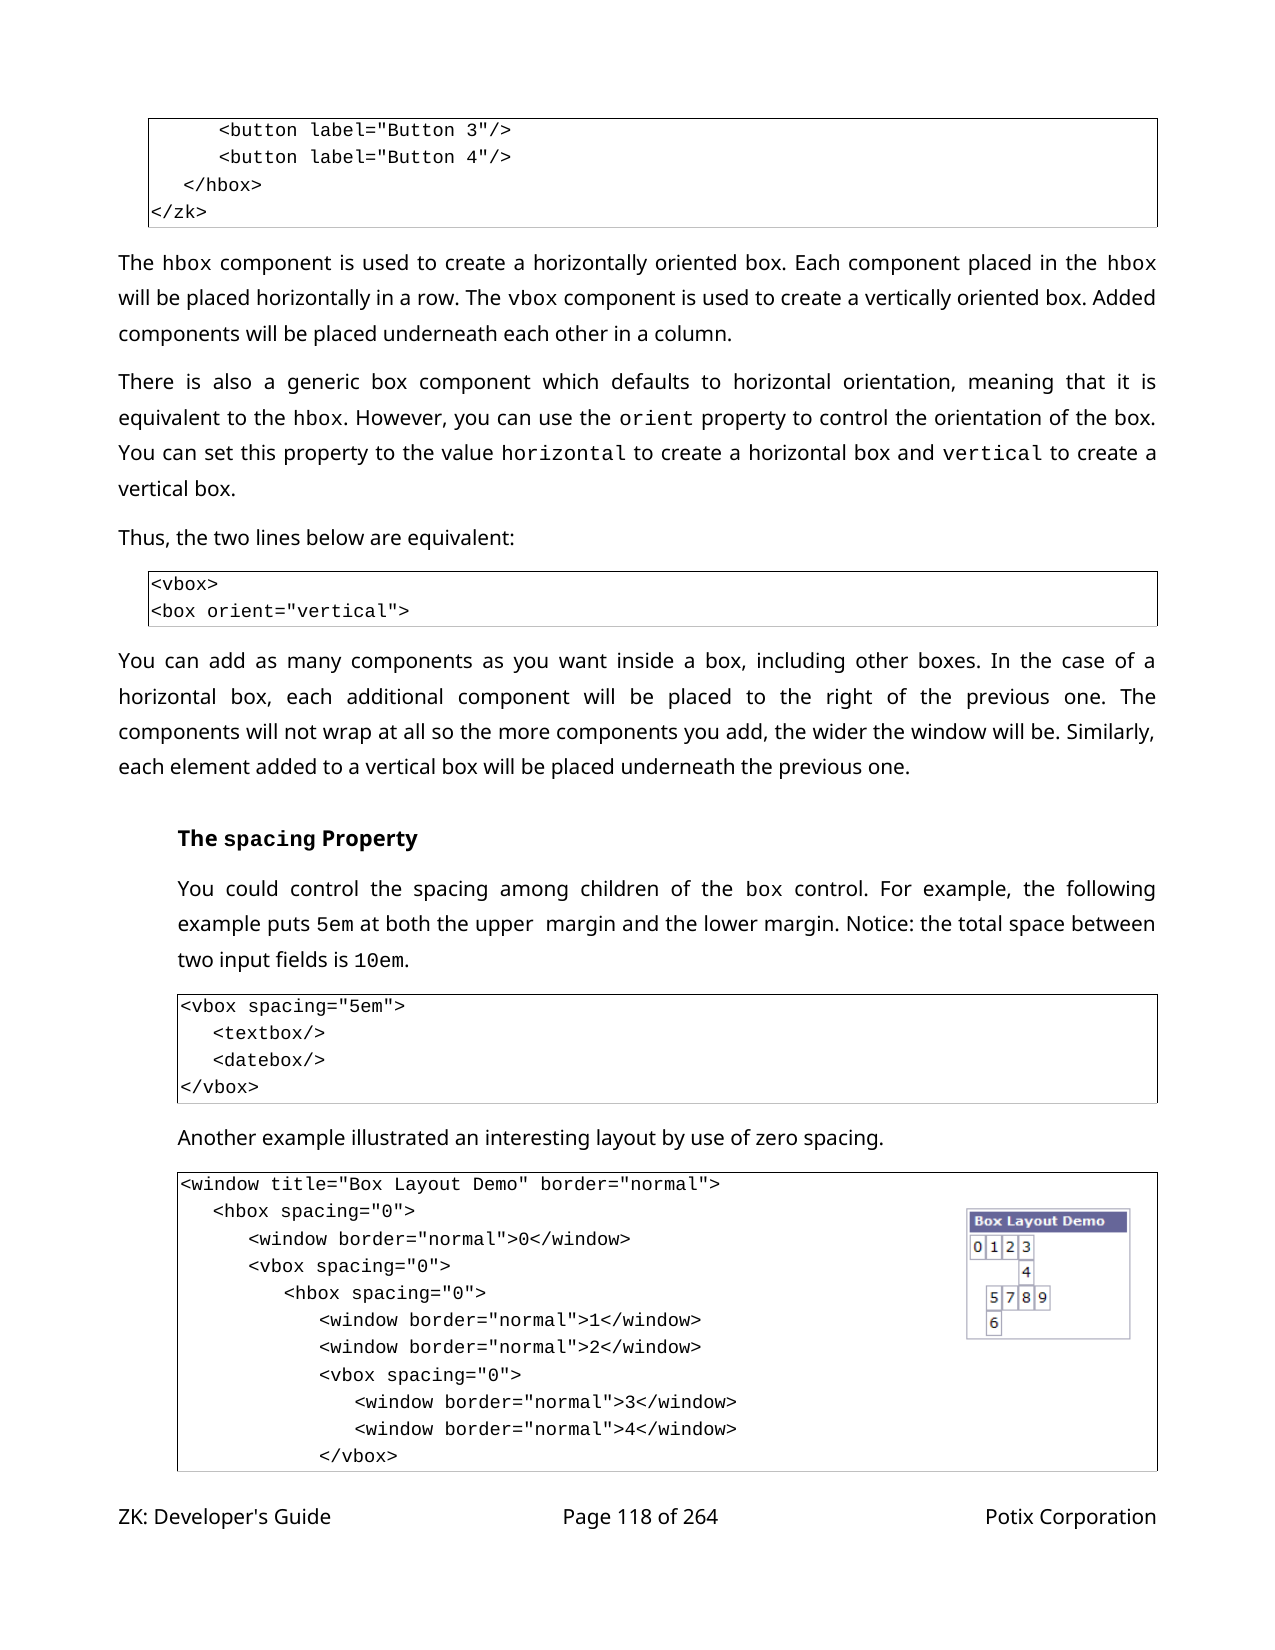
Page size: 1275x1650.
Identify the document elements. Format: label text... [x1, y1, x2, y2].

text <textbox/> [178, 1021, 1157, 1045]
text [1133, 1281, 1157, 1305]
picture [964, 1206, 1133, 1343]
text [1133, 1254, 1157, 1278]
text </zk> [149, 200, 1157, 227]
text <button label="Button 3"/> [149, 119, 1157, 142]
text </vbox> [178, 1075, 1157, 1103]
text Thus, the two lines below are equivalent: [118, 523, 1157, 551]
text <box orient="vertical"> [149, 599, 1157, 626]
text <vbox> [149, 572, 1157, 596]
text <datebox/> [178, 1048, 1157, 1072]
text You could control the spacing among children of the box control. For example, the following example puts 5em at both the upper margin and the lower margin. Notice: the total space between two input fields is 10em. [177, 874, 1157, 973]
text <vbox spacing="0"> [178, 1254, 964, 1278]
text <window border="normal">2</window> [178, 1335, 1157, 1359]
text <window border="normal">1</window> [178, 1308, 964, 1332]
text <window border="normal">3</window> [178, 1390, 1157, 1414]
text </vbox> [178, 1444, 1157, 1471]
text <window border="normal">0</window> [178, 1227, 964, 1251]
text The hbox component is used to create a horizontally oriented box. Each component placed in the hbox will be placed horizontally in a row. The vbox component is used to create a vertically oriented box. Added components will be placed underneath each other in a column. [118, 248, 1157, 347]
text </hbox> [149, 172, 1157, 197]
text You can add as many components as you want inside a box, including other boxes. In the case of a horizontal box, each additional component will be placed to the right of the previous one. The components will not wrap at all so the more components you add, the wider the window will be. Similarly, each element added to a vertical box will be placed underneath the previous one. [118, 647, 1157, 780]
text <window border="normal">4</window> [178, 1417, 1157, 1441]
text <vbox spacing="0"> [178, 1362, 1157, 1387]
text <button label="Button 4"/> [149, 145, 1157, 169]
text Another example illustrated an interesting layout by use of zero spacing. [177, 1123, 1157, 1152]
text There is also a generic box component which defaults to horizontal orientation, meaning that it is equivalent to the hbox. However, you can use the orient property to control the orientation of the box. You can set this property to the value horizontal to create a horizontal box and vertical to create a vertical box. [118, 367, 1157, 502]
text <hbox spacing="0"> [178, 1199, 1157, 1224]
text <vbox spacing="5em"> [178, 995, 1157, 1018]
subtitle The spacing Property [177, 823, 1157, 853]
text <window title="Box Layout Demo" border="normal"> [178, 1173, 1157, 1196]
text <hbox spacing="0"> [178, 1281, 964, 1305]
